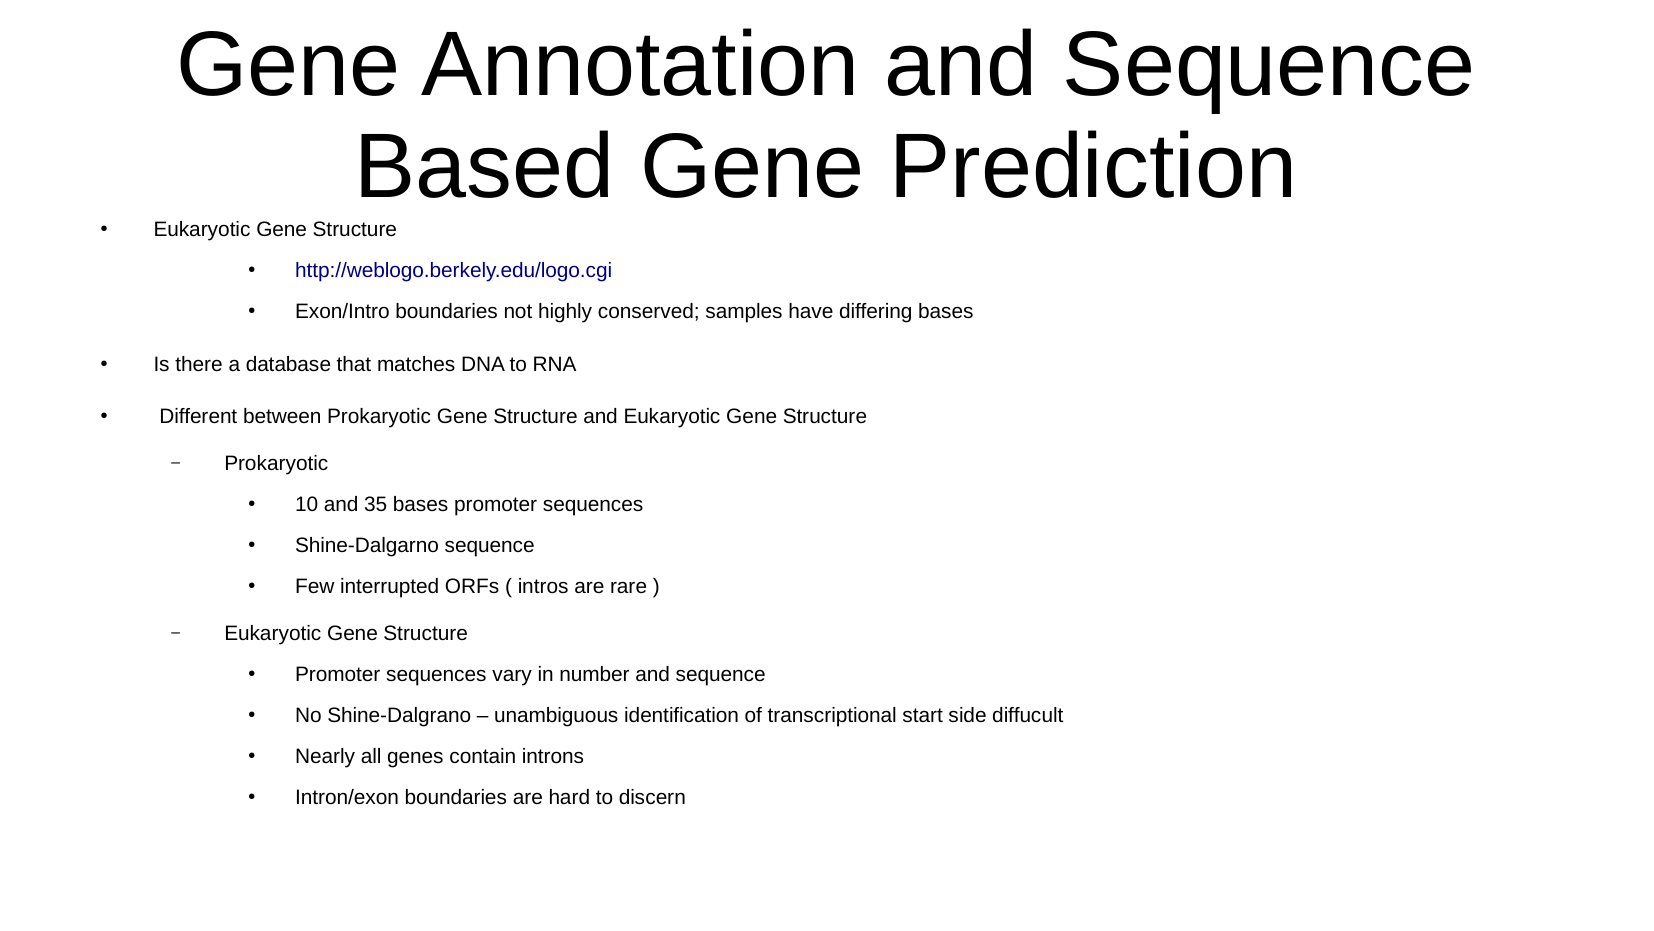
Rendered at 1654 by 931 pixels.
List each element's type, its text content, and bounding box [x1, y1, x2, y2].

title Gene Annotation and Sequence Based Gene Prediction [82, 12, 1571, 217]
list Eukaryotic Gene Structure http://weblogo.berkely.edu/logo.cgi Exon/Intro boundaries not highly conserved; samples have differing bases Is there a database that matches DNA to RNA Different between Prokaryotic Gene Structure and Eukaryotic Gene Structure Prokaryotic 10 and 35 bases promoter sequences Shine-Dalgarno sequence Few interrupted ORFs ( intros are rare ) Eukaryotic Gene Structure Promoter sequences vary in number and sequence No Shine-Dalgrano – unambiguous identification of transcriptional start side diffucult Nearly all genes contain introns Intron/exon boundaries are hard to discern [82, 217, 1636, 916]
